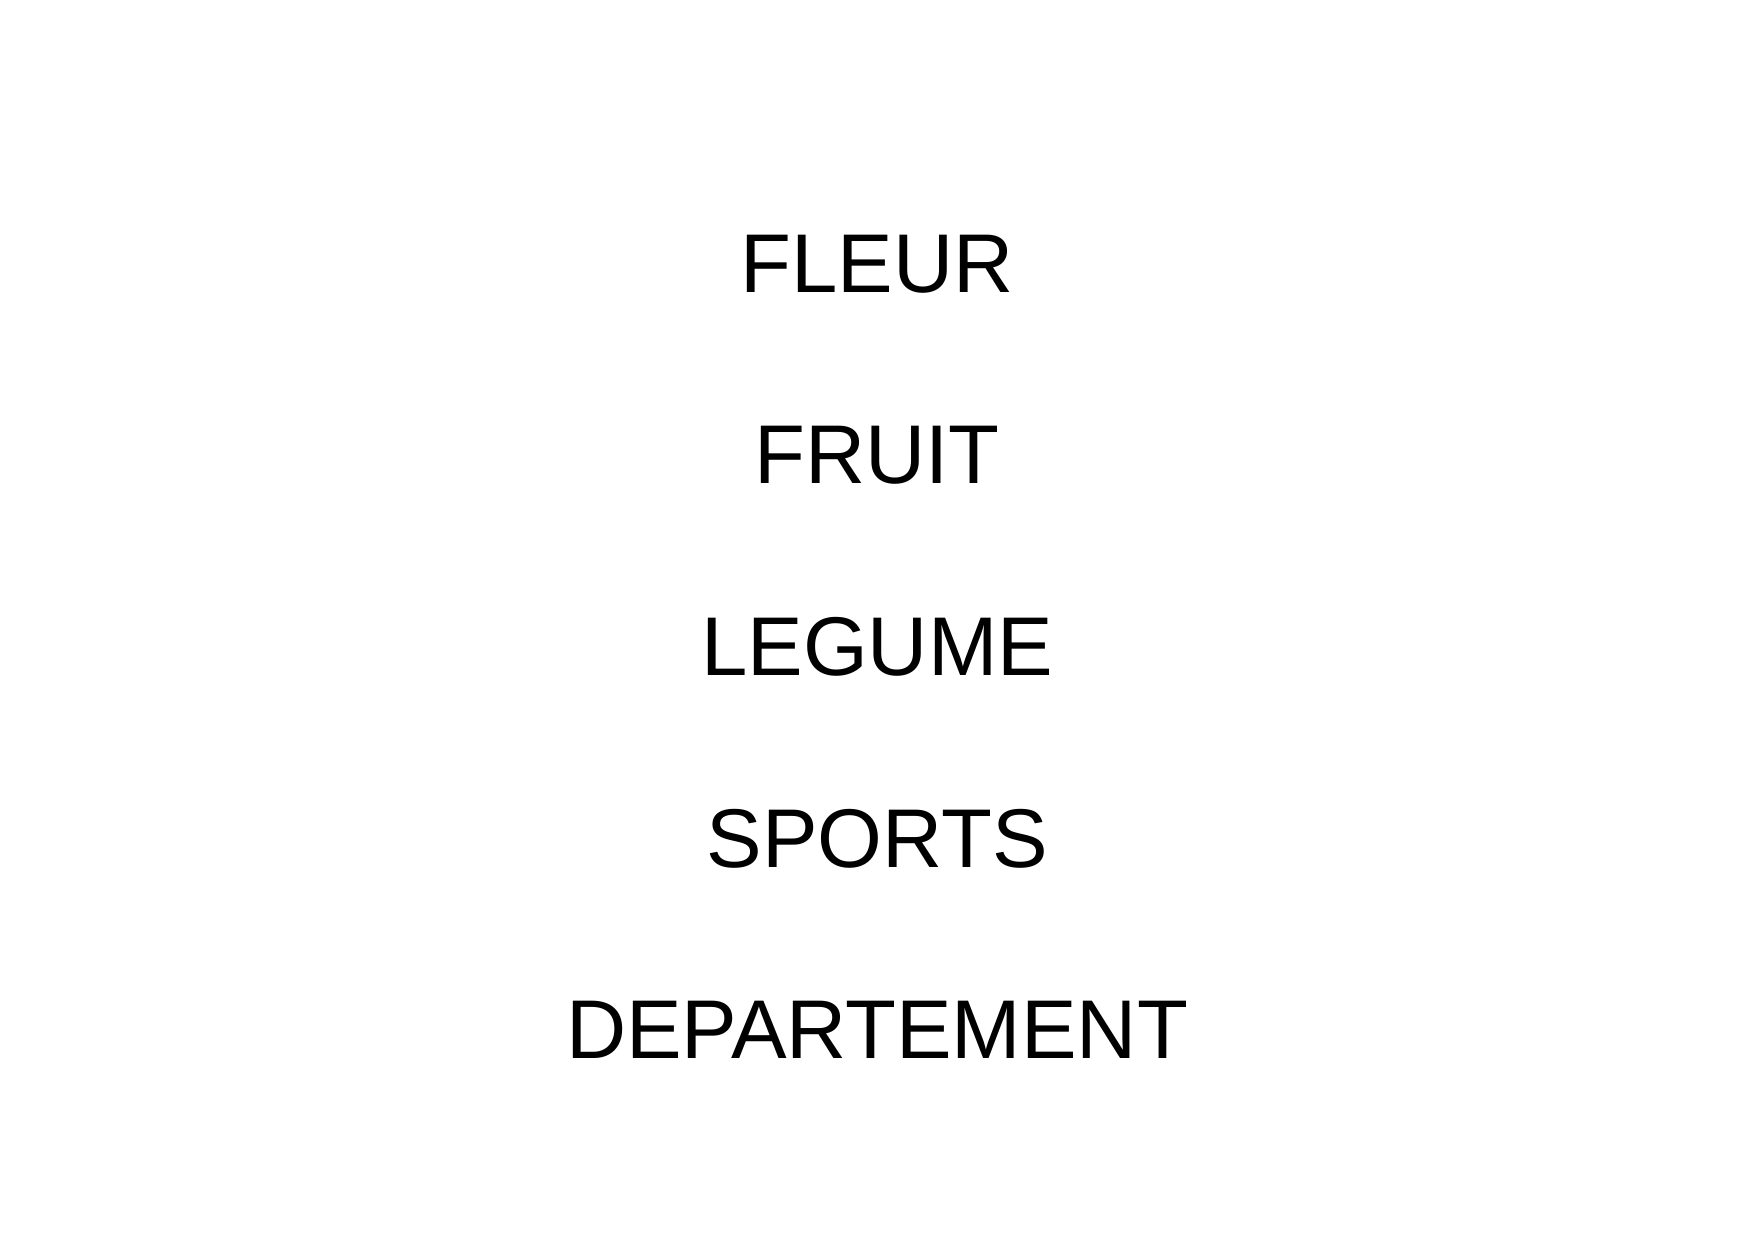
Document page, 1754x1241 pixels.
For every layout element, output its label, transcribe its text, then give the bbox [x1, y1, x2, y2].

text DEPARTEMENT [118, 981, 1636, 1076]
text LEGUME [118, 597, 1636, 693]
text FLEUR [118, 214, 1636, 310]
text FRUIT [118, 406, 1636, 501]
text SPORTS [118, 789, 1636, 885]
